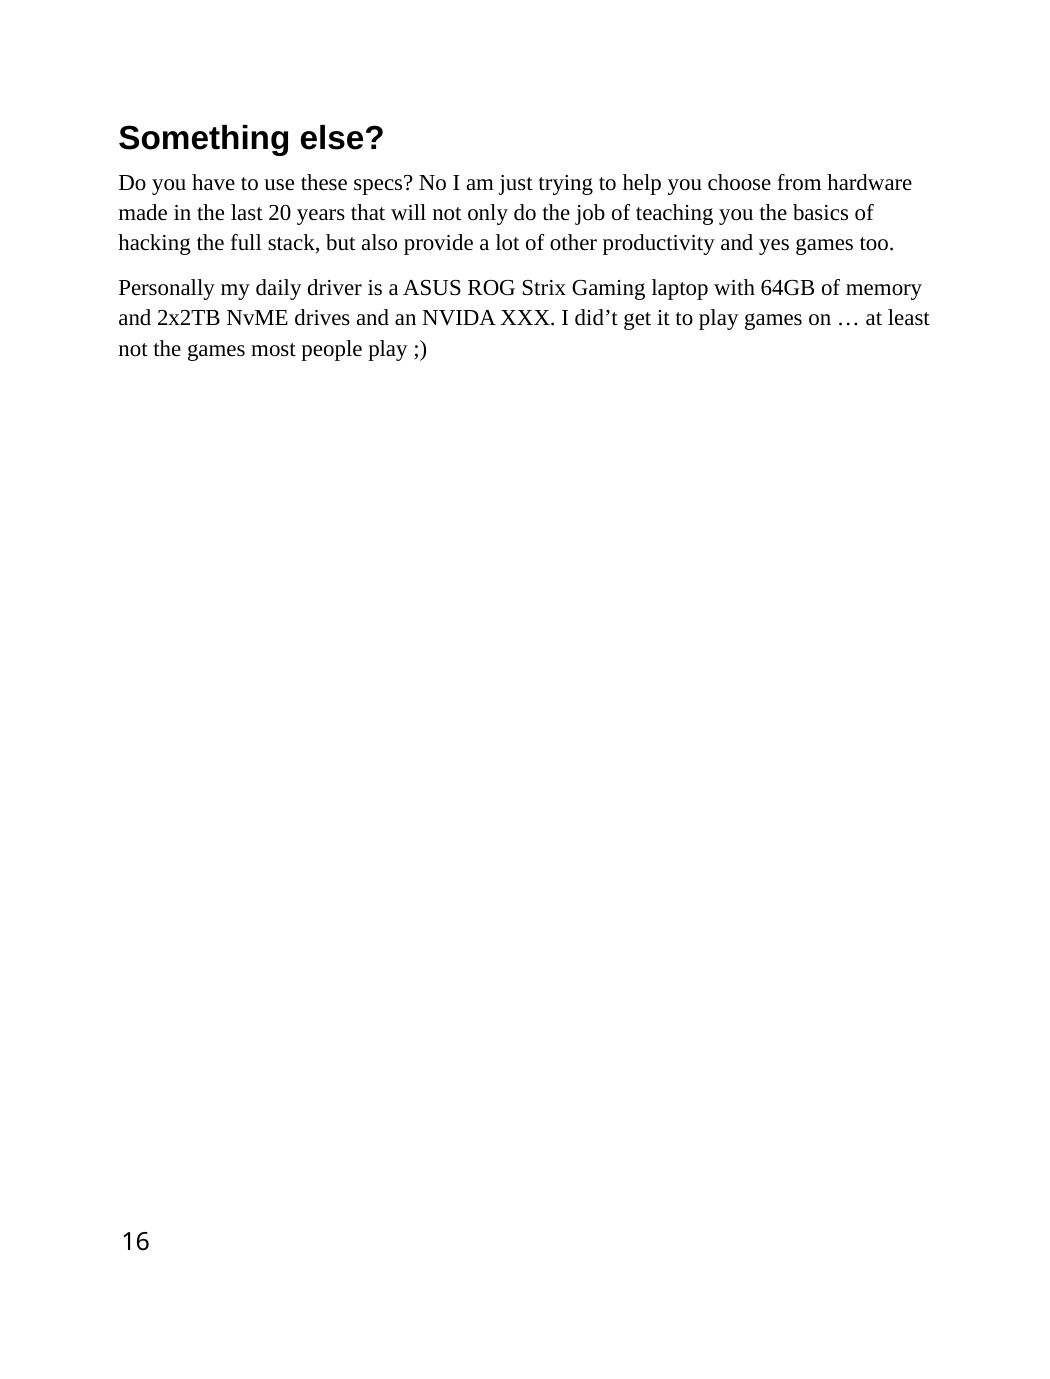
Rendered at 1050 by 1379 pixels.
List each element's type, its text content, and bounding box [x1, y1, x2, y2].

text Do you have to use these specs? No I am just trying to help you choose from hardware made in the last 20 years that will not only do the job of teaching you the basics of hacking the full stack, but also provide a lot of other productivity and yes games too. [118, 169, 932, 256]
text Personally my daily driver is a ASUS ROG Strix Gaming laptop with 64GB of memory and 2x2TB NvME drives and an NVIDA XXX. I did’t get it to play games on … at least not the games most people play ;) [118, 274, 932, 361]
subtitle Something else? [118, 118, 932, 157]
